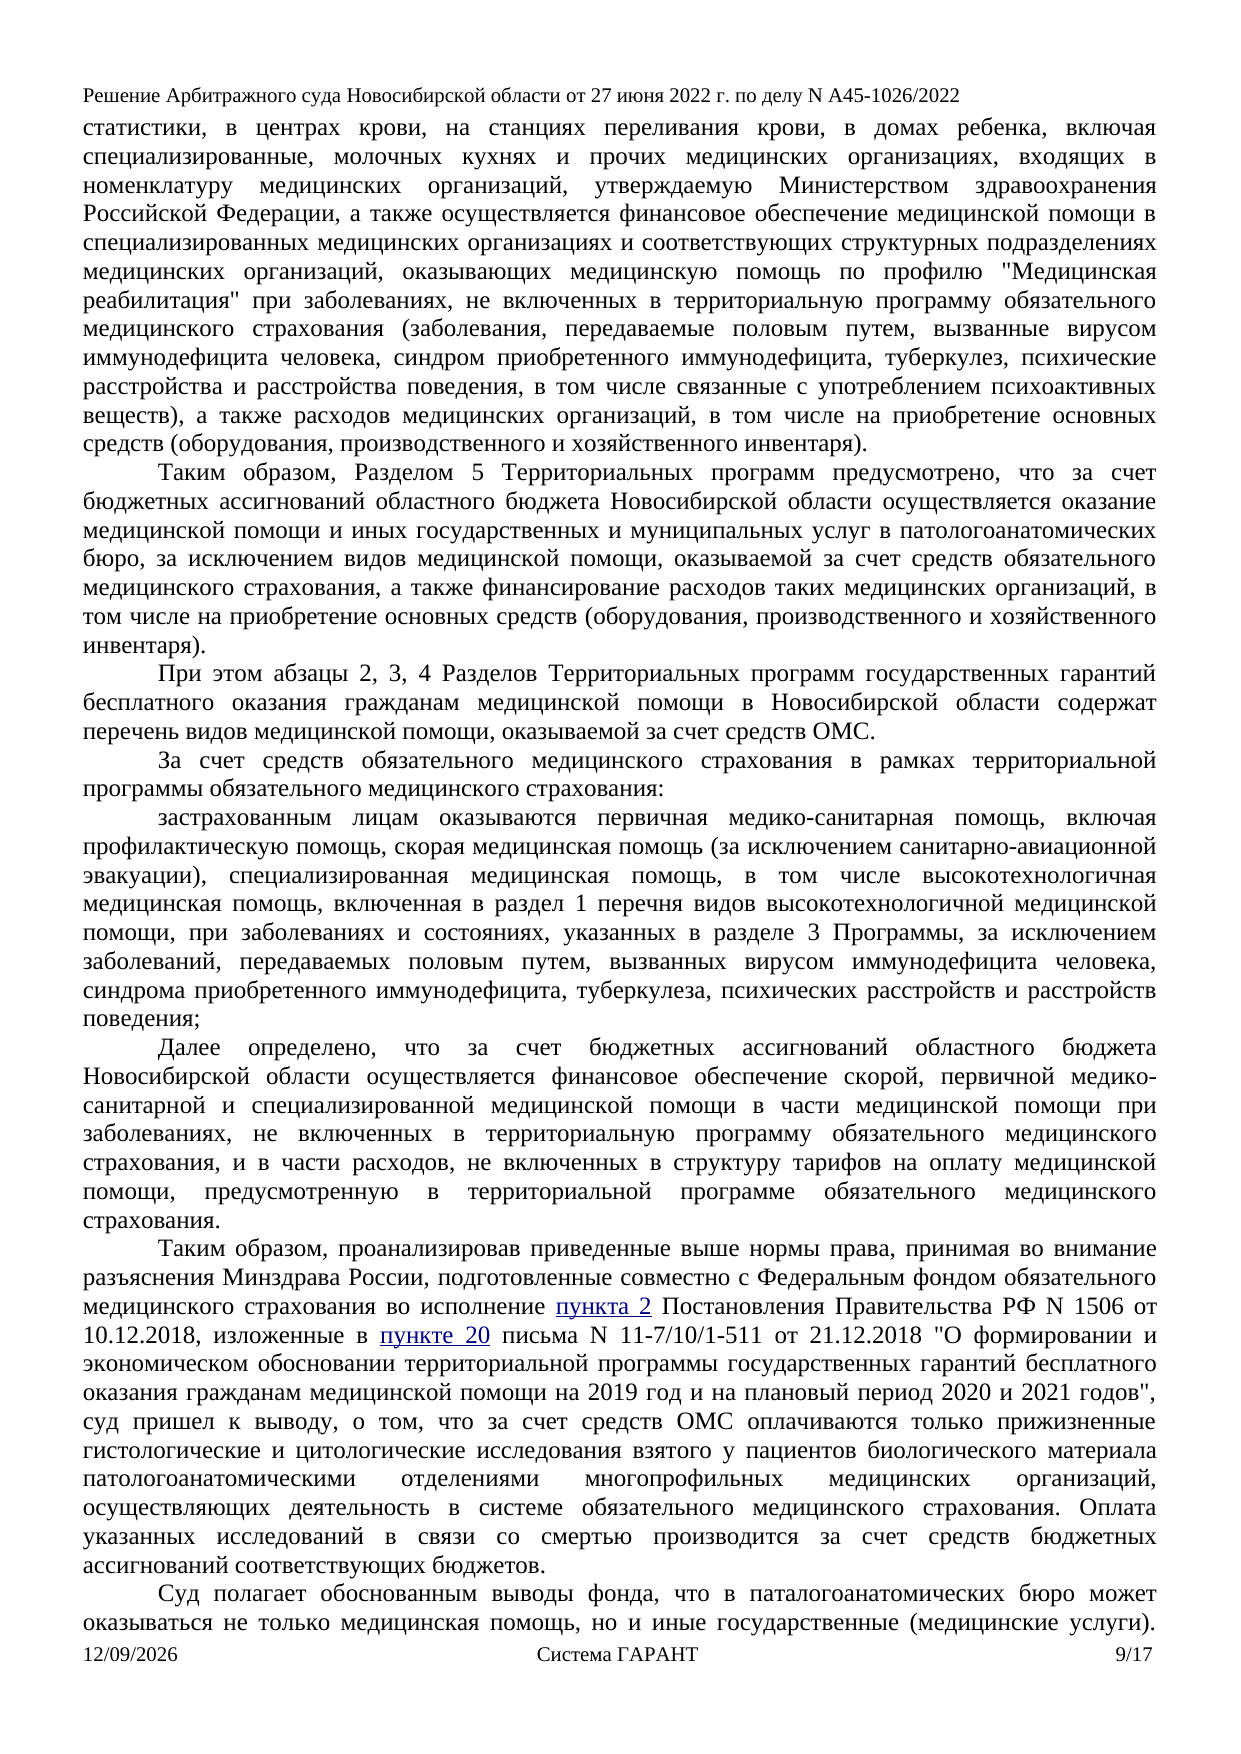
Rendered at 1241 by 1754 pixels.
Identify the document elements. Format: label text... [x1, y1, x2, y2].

text застрахованным лицам оказываются первичная медико-санитарная помощь, включая профилактическую помощь, скорая медицинская помощь (за исключением санитарно-авиационной эвакуации), специализированная медицинская помощь, в том числе высокотехнологичная медицинская помощь, включенная в раздел 1 перечня видов высокотехнологичной медицинской помощи, при заболеваниях и состояниях, указанных в разделе 3 Программы, за исключением заболеваний, передаваемых половым путем, вызванных вирусом иммунодефицита человека, синдрома приобретенного иммунодефицита, туберкулеза, психических расстройств и расстройств поведения; [83, 802, 1157, 1032]
text За счет средств обязательного медицинского страхования в рамках территориальной программы обязательного медицинского страхования: [83, 745, 1157, 802]
text статистики, в центрах крови, на станциях переливания крови, в домах ребенка, включая специализированные, молочных кухнях и прочих медицинских организациях, входящих в номенклатуру медицинских организаций, утверждаемую Министерством здравоохранения Российской Федерации, а также осуществляется финансовое обеспечение медицинской помощи в специализированных медицинских организациях и соответствующих структурных подразделениях медицинских организаций, оказывающих медицинскую помощь по профилю "Медицинская реабилитация" при заболеваниях, не включенных в территориальную программу обязательного медицинского страхования (заболевания, передаваемые половым путем, вызванные вирусом иммунодефицита человека, синдром приобретенного иммунодефицита, туберкулез, психические расстройства и расстройства поведения, в том числе связанные с употреблением психоактивных веществ), а также расходов медицинских организаций, в том числе на приобретение основных средств (оборудования, производственного и хозяйственного инвентаря). [83, 112, 1157, 457]
text Таким образом, проанализировав приведенные выше нормы права, принимая во внимание разъяснения Минздрава России, подготовленные совместно с Федеральным фондом обязательного медицинского страхования во исполнение пункта 2 Постановления Правительства РФ N 1506 от 10.12.2018, изложенные в пункте 20 письма N 11-7/10/1-511 от 21.12.2018 "О формировании и экономическом обосновании территориальной программы государственных гарантий бесплатного оказания гражданам медицинской помощи на 2019 год и на плановый период 2020 и 2021 годов", суд пришел к выводу, о том, что за счет средств ОМС оплачиваются только прижизненные гистологические и цитологические исследования взятого у пациентов биологического материала патологоанатомическими отделениями многопрофильных медицинских организаций, осуществляющих деятельность в системе обязательного медицинского страхования. Оплата указанных исследований в связи со смертью производится за счет средств бюджетных ассигнований соответствующих бюджетов. [83, 1233, 1157, 1578]
text Далее определено, что за счет бюджетных ассигнований областного бюджета Новосибирской области осуществляется финансовое обеспечение скорой, первичной медико-санитарной и специализированной медицинской помощи в части медицинской помощи при заболеваниях, не включенных в территориальную программу обязательного медицинского страхования, и в части расходов, не включенных в структуру тарифов на оплату медицинской помощи, предусмотренную в территориальной программе обязательного медицинского страхования. [83, 1032, 1157, 1233]
text Таким образом, Разделом 5 Территориальных программ предусмотрено, что за счет бюджетных ассигнований областного бюджета Новосибирской области осуществляется оказание медицинской помощи и иных государственных и муниципальных услуг в патологоанатомических бюро, за исключением видов медицинской помощи, оказываемой за счет средств обязательного медицинского страхования, а также финансирование расходов таких медицинских организаций, в том числе на приобретение основных средств (оборудования, производственного и хозяйственного инвентаря). [83, 457, 1157, 658]
text При этом абзацы 2, 3, 4 Разделов Территориальных программ государственных гарантий бесплатного оказания гражданам медицинской помощи в Новосибирской области содержат перечень видов медицинской помощи, оказываемой за счет средств ОМС. [83, 658, 1157, 745]
text Суд полагает обоснованным выводы фонда, что в паталогоанатомических бюро может оказываться не только медицинская помощь, но и иные государственные (медицинские услуги). [83, 1578, 1157, 1636]
